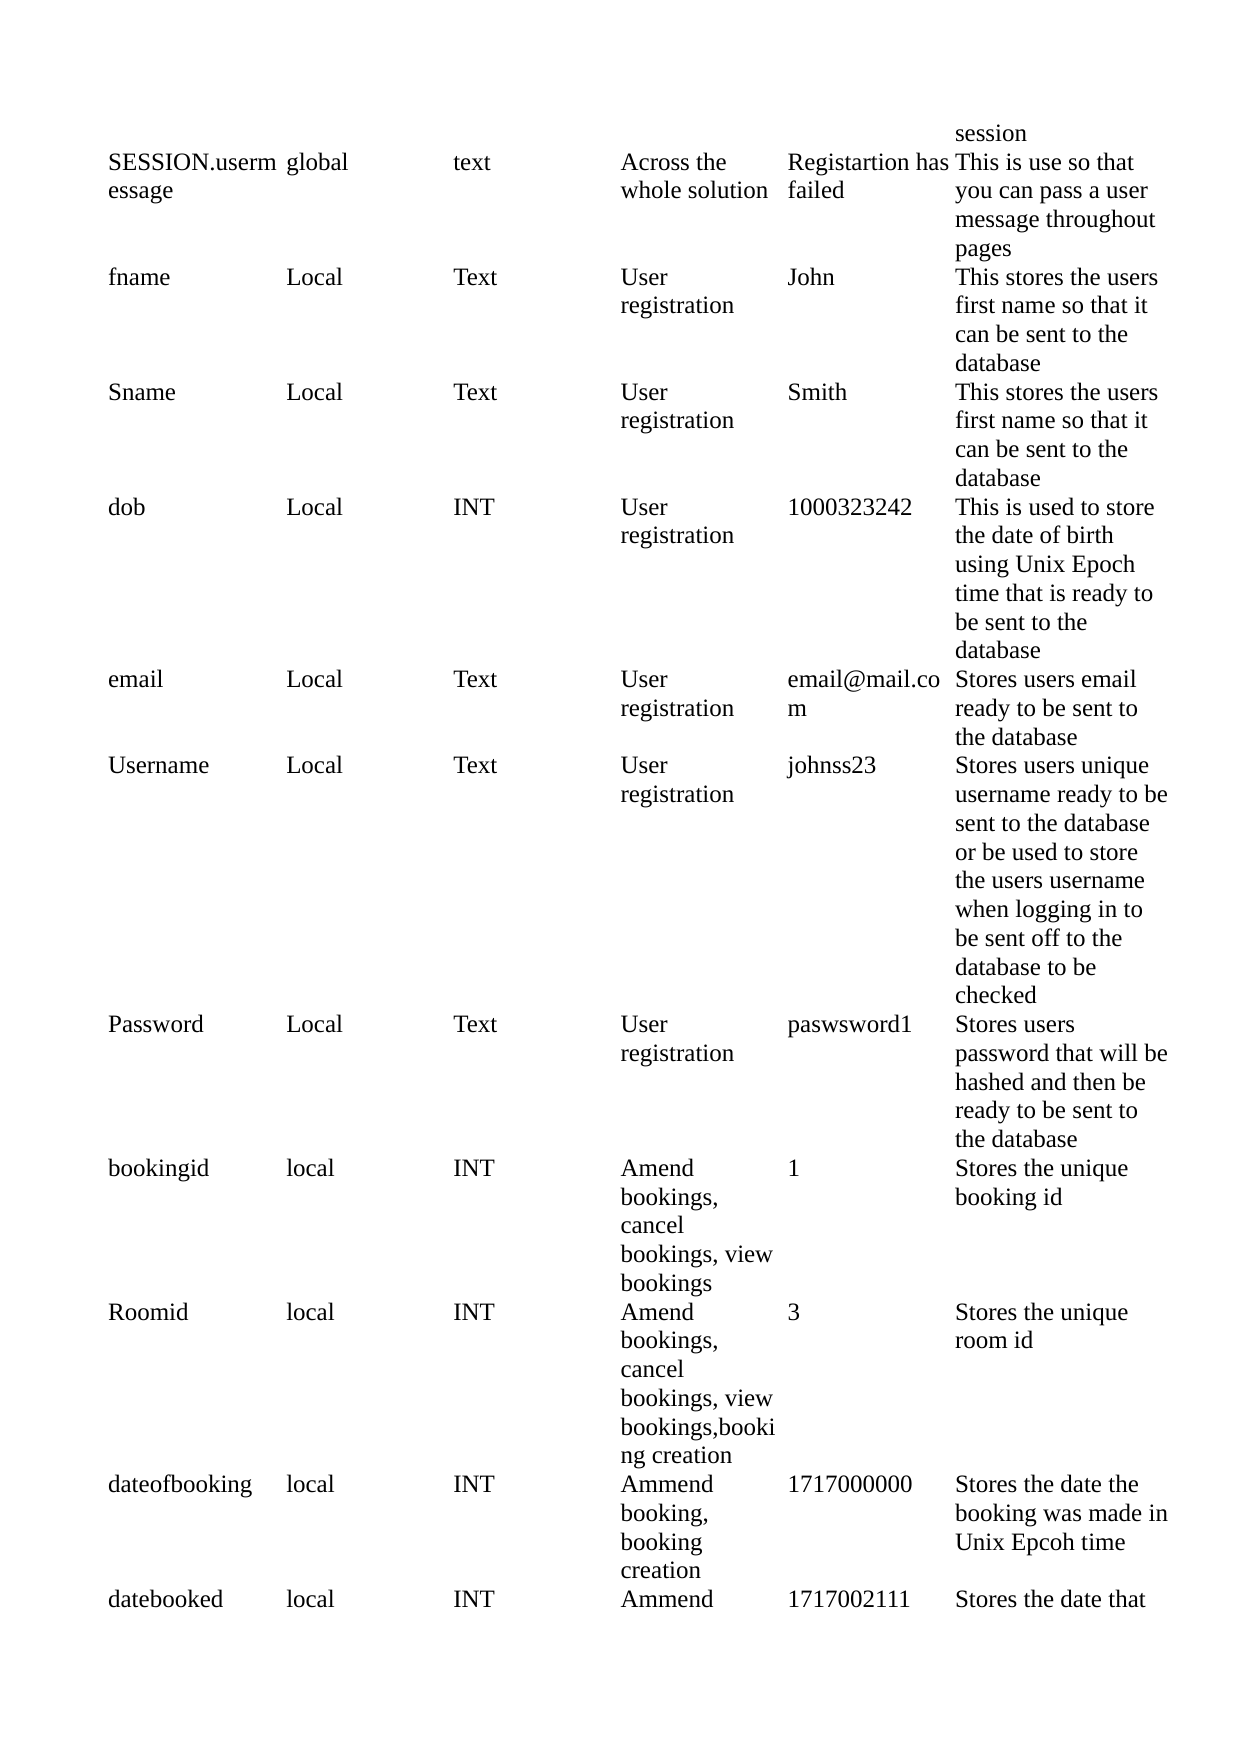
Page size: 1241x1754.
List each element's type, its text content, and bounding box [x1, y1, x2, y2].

table_cell Local [286, 1009, 453, 1153]
table_cell Stores users email ready to be sent to the database [955, 664, 1170, 751]
table_cell Stores users password that will be hashed and then be ready to be sent to the database [955, 1009, 1170, 1153]
table_cell 1000323242 [788, 492, 955, 664]
table_cell [108, 118, 286, 147]
table_cell Local [286, 377, 453, 492]
table_cell Ammend [620, 1584, 787, 1613]
table_cell Registartion has failed [788, 147, 955, 262]
table_cell Sname [108, 377, 286, 492]
table_cell Roomid [108, 1297, 286, 1469]
table_cell dob [108, 492, 286, 664]
table_cell Local [286, 751, 453, 1009]
table_cell Username [108, 751, 286, 1009]
table_cell INT [453, 1153, 620, 1297]
table_cell email [108, 664, 286, 751]
table_cell session [955, 118, 1170, 147]
table_cell 3 [788, 1297, 955, 1469]
table_cell fname [108, 262, 286, 377]
table_cell This stores the users first name so that it can be sent to the database [955, 377, 1170, 492]
table_cell Text [453, 1009, 620, 1153]
table_cell User registration [620, 262, 787, 377]
table_cell [620, 118, 787, 147]
table_cell Ammend booking, booking creation [620, 1469, 787, 1584]
table_cell datebooked [108, 1584, 286, 1613]
table_cell johnss23 [788, 751, 955, 1009]
table_cell 1717000000 [788, 1469, 955, 1584]
table_cell [788, 118, 955, 147]
table_cell SESSION.usermessage [108, 147, 286, 262]
table_cell Stores the date that [955, 1584, 1170, 1613]
table_cell local [286, 1584, 453, 1613]
table_cell User registration [620, 492, 787, 664]
table_cell User registration [620, 1009, 787, 1153]
table_cell paswsword1 [788, 1009, 955, 1153]
table_cell INT [453, 1469, 620, 1584]
table_cell User registration [620, 377, 787, 492]
table_cell This is used to store the date of birth using Unix Epoch time that is ready to be sent to the database [955, 492, 1170, 664]
table_cell local [286, 1297, 453, 1469]
table_cell This stores the users first name so that it can be sent to the database [955, 262, 1170, 377]
table_cell INT [453, 1584, 620, 1613]
table_cell Local [286, 664, 453, 751]
table_cell Text [453, 751, 620, 1009]
table_cell John [788, 262, 955, 377]
table_cell This is use so that you can pass a user message throughout pages [955, 147, 1170, 262]
table_cell global [286, 147, 453, 262]
table_cell Amend bookings, cancel bookings, view bookings [620, 1153, 787, 1297]
table_cell Amend bookings, cancel bookings, view bookings,booking creation [620, 1297, 787, 1469]
table_cell bookingid [108, 1153, 286, 1297]
table_cell Local [286, 492, 453, 664]
table_cell 1717002111 [788, 1584, 955, 1613]
table_cell [453, 118, 620, 147]
table_cell User registration [620, 751, 787, 1009]
table_cell Smith [788, 377, 955, 492]
table_cell INT [453, 1297, 620, 1469]
table_cell Password [108, 1009, 286, 1153]
table_cell User registration [620, 664, 787, 751]
table_cell Text [453, 262, 620, 377]
table_cell text [453, 147, 620, 262]
table_cell email@mail.com [788, 664, 955, 751]
table_cell dateofbooking [108, 1469, 286, 1584]
table_cell local [286, 1469, 453, 1584]
table_cell local [286, 1153, 453, 1297]
table_cell Stores the unique booking id [955, 1153, 1170, 1297]
table_cell Across the whole solution [620, 147, 787, 262]
table_cell Stores users unique username ready to be sent to the database or be used to store the users username when logging in to be sent off to the database to be checked [955, 751, 1170, 1009]
table_cell Text [453, 377, 620, 492]
table_cell [286, 118, 453, 147]
table_cell INT [453, 492, 620, 664]
table_cell Text [453, 664, 620, 751]
table_cell 1 [788, 1153, 955, 1297]
table_cell Local [286, 262, 453, 377]
table_cell Stores the unique room id [955, 1297, 1170, 1469]
table_cell Stores the date the booking was made in Unix Epcoh time [955, 1469, 1170, 1584]
